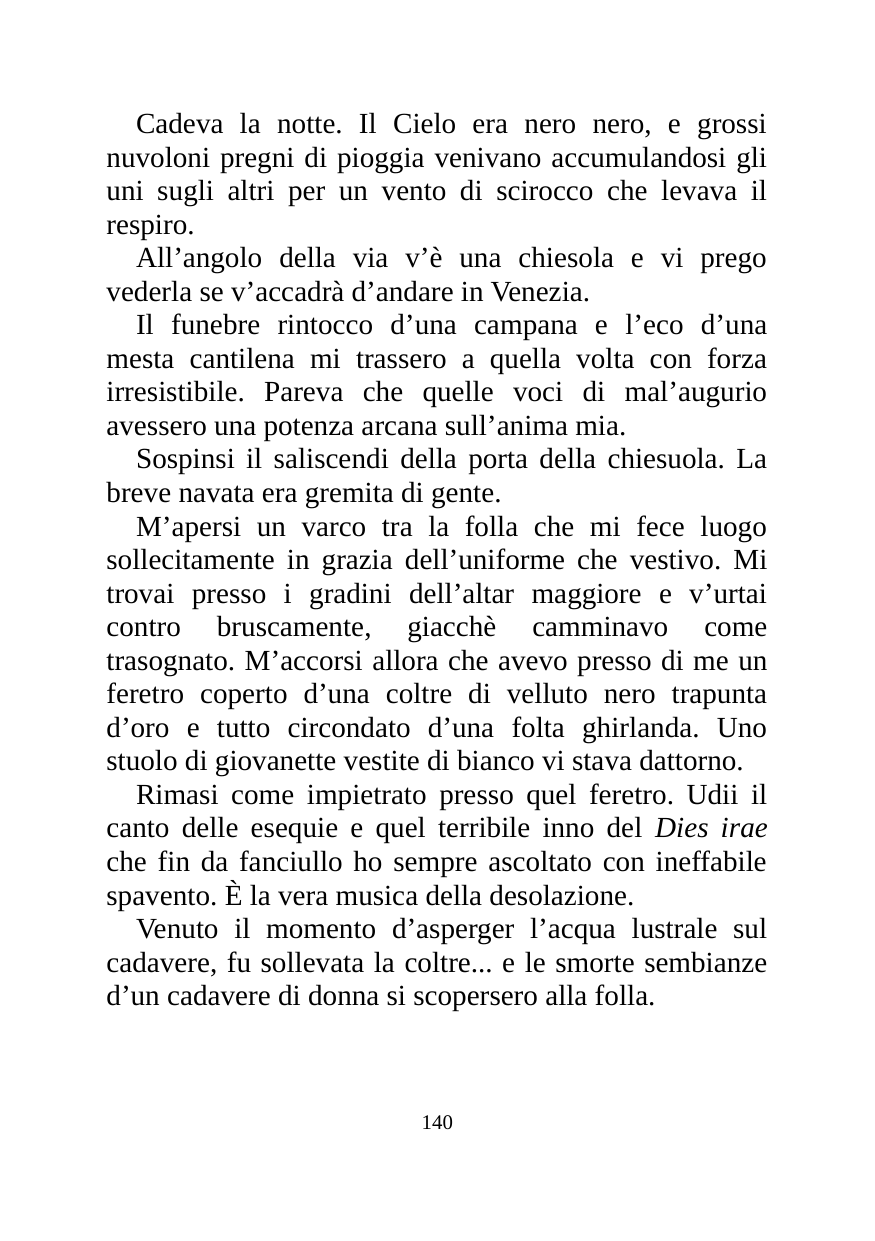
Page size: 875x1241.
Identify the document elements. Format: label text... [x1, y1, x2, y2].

text Sospinsi il saliscendi della porta della chiesuola. La breve navata era gremita di gente. [106, 442, 768, 509]
text Rimasi come impietrato presso quel feretro. Udii il canto delle esequie e quel terribile inno del Dies irae che fin da fanciullo ho sempre ascoltato con ineffabile spavento. È la vera musica della desolazione. [106, 777, 768, 911]
text Cadeva la notte. Il Cielo era nero nero, e grossi nuvoloni pregni di pioggia venivano accumulandosi gli uni sugli altri per un vento di scirocco che levava il respiro. [106, 106, 768, 240]
text All’angolo della via v’è una chiesola e vi prego vederla se v’accadrà d’andare in Venezia. [106, 240, 768, 307]
text Il funebre rintocco d’una campana e l’eco d’una mesta cantilena mi trassero a quella volta con forza irresistibile. Pareva che quelle voci di mal’augurio avessero una potenza arcana sull’anima mia. [106, 307, 768, 442]
text Venuto il momento d’asperger l’acqua lustrale sul cadavere, fu sollevata la coltre... e le smorte sembianze d’un cadavere di donna si scopersero alla folla. [106, 911, 768, 1012]
text M’apersi un varco tra la folla che mi fece luogo sollecitamente in grazia dell’uniforme che vestivo. Mi trovai presso i gradini dell’altar maggiore e v’urtai contro bruscamente, giacchè camminavo come trasognato. M’accorsi allora che avevo presso di me un feretro coperto d’una coltre di velluto nero trapunta d’oro e tutto circondato d’una folta ghirlanda. Uno stuolo di giovanette vestite di bianco vi stava dattorno. [106, 509, 768, 777]
